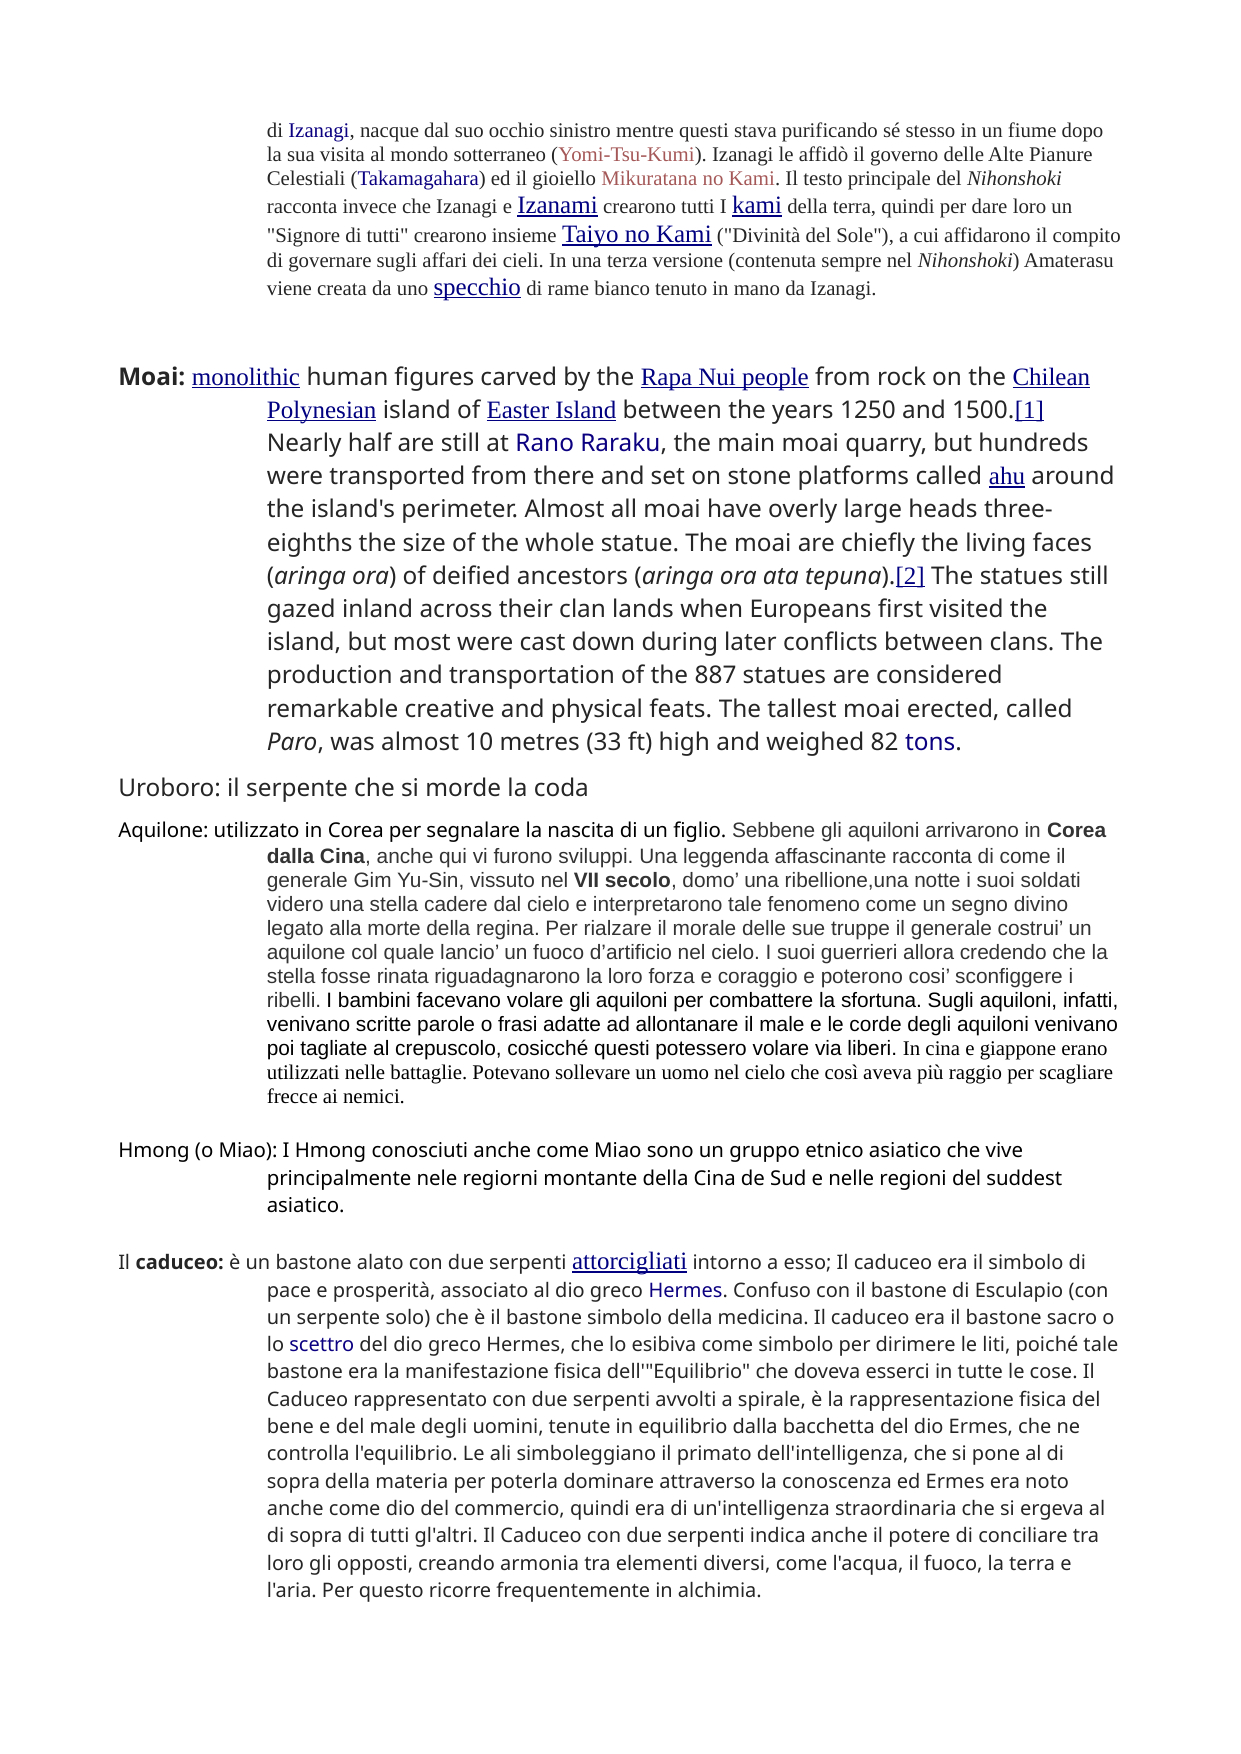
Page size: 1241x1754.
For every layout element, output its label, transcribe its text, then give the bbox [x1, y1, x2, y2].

text Il caduceo: è un bastone alato con due serpenti attorcigliati intorno a esso; Il caduceo era il simbolo di pace e prosperità, associato al dio greco Hermes. Confuso con il bastone di Esculapio (con un serpente solo) che è il bastone simbolo della medicina. Il caduceo era il bastone sacro o lo scettro del dio greco Hermes, che lo esibiva come simbolo per dirimere le liti, poiché tale bastone era la manifestazione fisica dell'"Equilibrio" che doveva esserci in tutte le cose. Il Caduceo rappresentato con due serpenti avvolti a spirale, è la rappresentazione fisica del bene e del male degli uomini, tenute in equilibrio dalla bacchetta del dio Ermes, che ne controlla l'equilibrio. Le ali simboleggiano il primato dell'intelligenza, che si pone al di sopra della materia per poterla dominare attraverso la conoscenza ed Ermes era noto anche come dio del commercio, quindi era di un'intelligenza straordinaria che si ergeva al di sopra di tutti gl'altri. Il Caduceo con due serpenti indica anche il potere di conciliare tra loro gli opposti, creando armonia tra elementi diversi, come l'acqua, il fuoco, la terra e l'aria. Per questo ricorre frequentemente in alchimia. [118, 1246, 1122, 1603]
text Moai: monolithic human figures carved by the Rapa Nui people from rock on the Chilean Polynesian island of Easter Island between the years 1250 and 1500.[1] Nearly half are still at Rano Raraku, the main moai quarry, but hundreds were transported from there and set on stone platforms called ahu around the island's perimeter. Almost all moai have overly large heads three-eighths the size of the whole statue. The moai are chiefly the living faces (aringa ora) of deified ancestors (aringa ora ata tepuna).[2] The statues still gazed inland across their clan lands when Europeans first visited the island, but most were cast down during later conflicts between clans. The production and transportation of the 887 statues are considered remarkable creative and physical feats. The tallest moai erected, called Paro, was almost 10 metres (33 ft) high and weighed 82 tons. [118, 359, 1122, 758]
text Hmong (o Miao): I Hmong conosciuti anche come Miao sono un gruppo etnico asiatico che vive principalmente nele regiorni montante della Cina de Sud e nelle regioni del suddest asiatico. [118, 1136, 1122, 1219]
text di Izanagi, nacque dal suo occhio sinistro mentre questi stava purificando sé stesso in un fiume dopo la sua visita al mondo sotterraneo (Yomi-Tsu-Kumi). Izanagi le affidò il governo delle Alte Pianure Celestiali (Takamagahara) ed il gioiello Mikuratana no Kami. Il testo principale del Nihonshoki racconta invece che Izanagi e Izanami crearono tutti I kami della terra, quindi per dare loro un "Signore di tutti" crearono insieme Taiyo no Kami ("Divinità del Sole"), a cui affidarono il compito di governare sugli affari dei cieli. In una terza versione (contenuta sempre nel Nihonshoki) Amaterasu viene creata da uno specchio di rame bianco tenuto in mano da Izanagi. [118, 118, 1122, 301]
text Uroboro: il serpente che si morde la coda [118, 770, 1122, 803]
text Aquilone: utilizzato in Corea per segnalare la nascita di un figlio. Sebbene gli aquiloni arrivarono in Corea dalla Cina, anche qui vi furono sviluppi. Una leggenda affascinante racconta di come il generale Gim Yu-Sin, vissuto nel VII secolo, domo’ una ribellione,una notte i suoi soldati videro una stella cadere dal cielo e interpretarono tale fenomeno come un segno divino legato alla morte della regina. Per rialzare il morale delle sue truppe il generale costrui’ un aquilone col quale lancio’ un fuoco d’artificio nel cielo. I suoi guerrieri allora credendo che la stella fosse rinata riguadagnarono la loro forza e coraggio e poterono cosi’ sconfiggere i ribelli. I bambini facevano volare gli aquiloni per combattere la sfortuna. Sugli aquiloni, infatti, venivano scritte parole o frasi adatte ad allontanare il male e le corde degli aquiloni venivano poi tagliate al crepuscolo, cosicché questi potessero volare via liberi. In cina e giappone erano utilizzati nelle battaglie. Potevano sollevare un uomo nel cielo che così aveva più raggio per scagliare frecce ai nemici. [118, 816, 1122, 1108]
